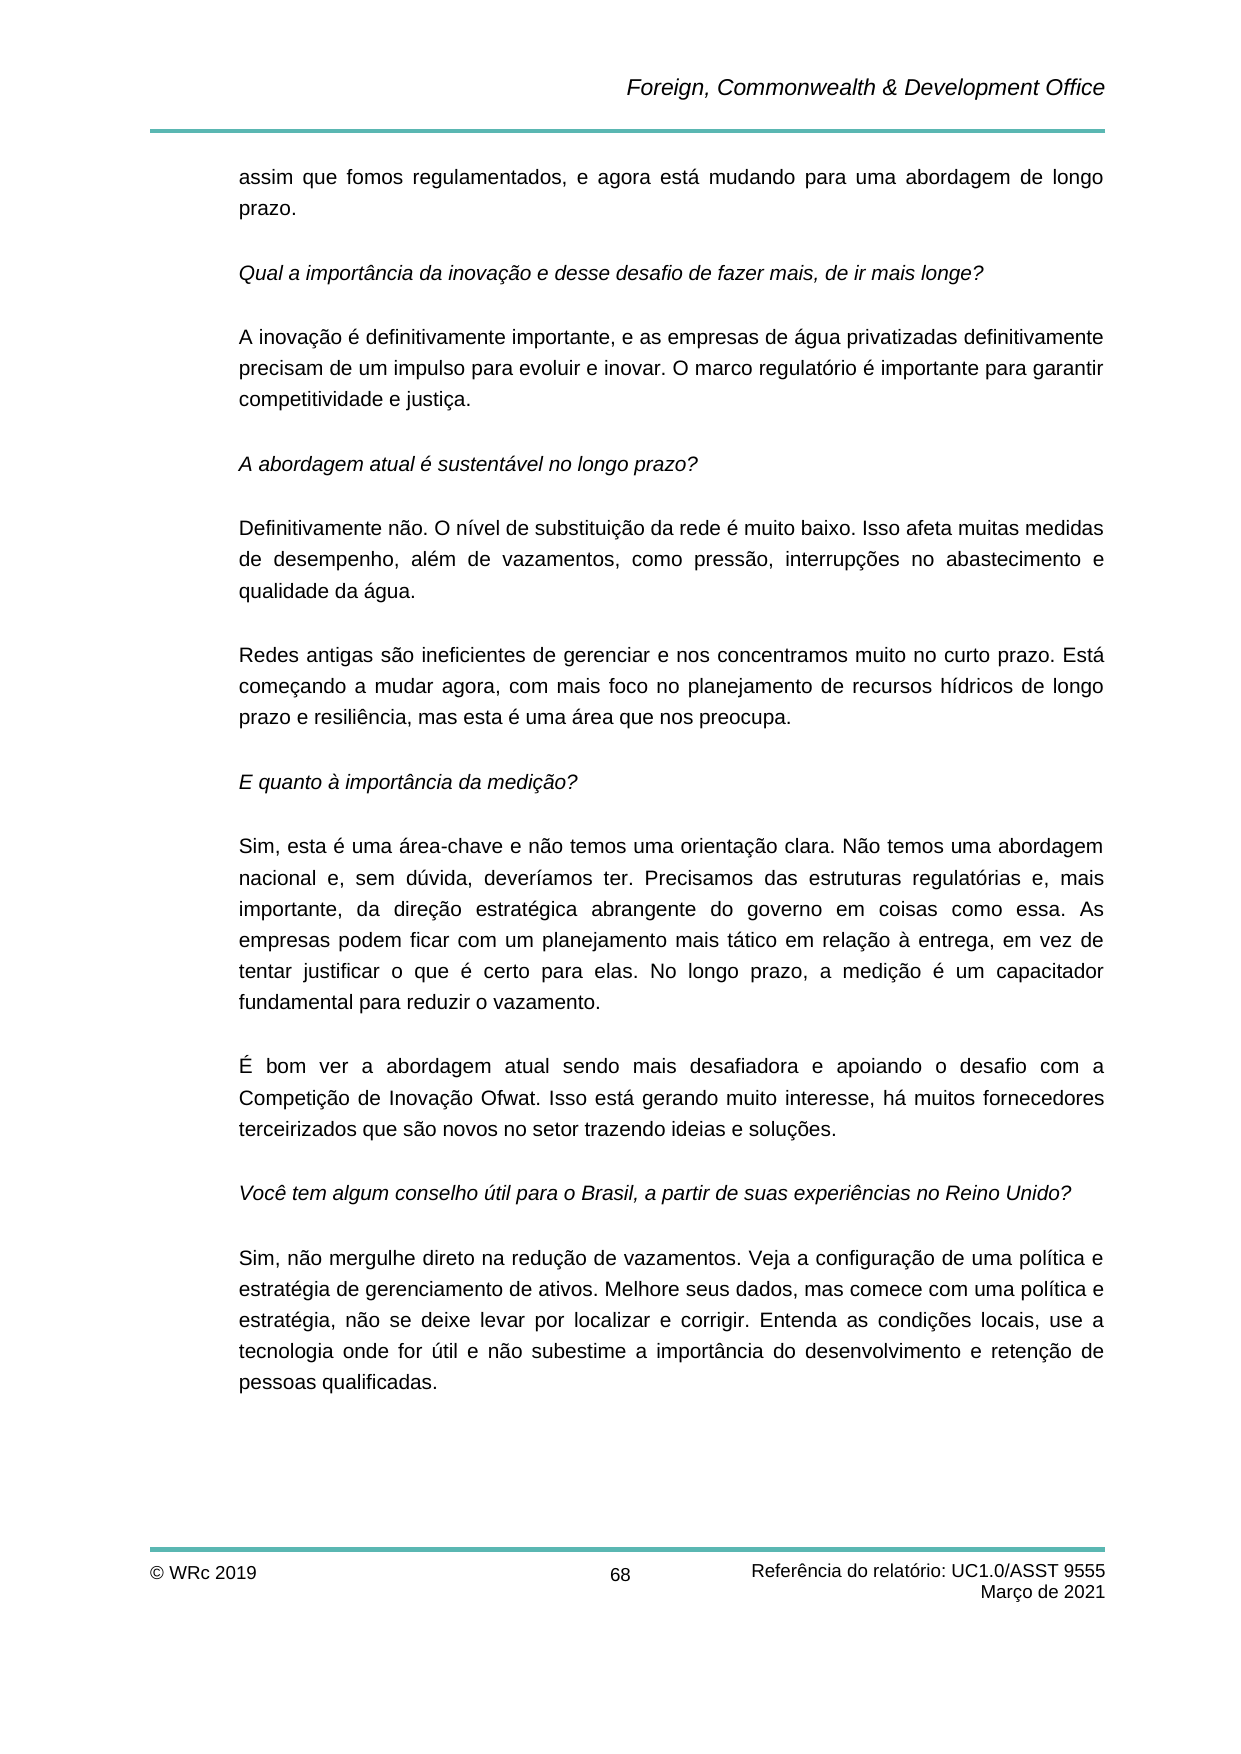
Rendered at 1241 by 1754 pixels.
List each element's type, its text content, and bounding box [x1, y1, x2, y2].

text Redes antigas são ineficientes de gerenciar e nos concentramos muito no curto prazo. Está começando a mudar agora, com mais foco no planejamento de recursos hídricos de longo prazo e resiliência, mas esta é uma área que nos preocupa. [239, 643, 1105, 729]
text Sim, não mergulhe direto na redução de vazamentos. Veja a configuração de uma política e estratégia de gerenciamento de ativos. Melhore seus dados, mas comece com uma política e estratégia, não se deixe levar por localizar e corrigir. Entenda as condições locais, use a tecnologia onde for útil e não subestime a importância do desenvolvimento e retenção de pessoas qualificadas. [239, 1246, 1105, 1394]
text A inovação é definitivamente importante, e as empresas de água privatizadas definitivamente precisam de um impulso para evoluir e inovar. O marco regulatório é importante para garantir competitividade e justiça. [239, 325, 1105, 411]
text assim que fomos regulamentados, e agora está mudando para uma abordagem de longo prazo. [239, 165, 1105, 220]
text Definitivamente não. O nível de substituição da rede é muito baixo. Isso afeta muitas medidas de desempenho, além de vazamentos, como pressão, interrupções no abastecimento e qualidade da água. [239, 516, 1105, 602]
text Você tem algum conselho útil para o Brasil, a partir de suas experiências no Reino Unido? [239, 1181, 1105, 1205]
text Sim, esta é uma área-chave e não temos uma orientação clara. Não temos uma abordagem nacional e, sem dúvida, deveríamos ter. Precisamos das estruturas regulatórias e, mais importante, da direção estratégica abrangente do governo em coisas como essa. As empresas podem ficar com um planejamento mais tático em relação à entrega, em vez de tentar justificar o que é certo para elas. No longo prazo, a medição é um capacitador fundamental para reduzir o vazamento. [239, 834, 1105, 1014]
text A abordagem atual é sustentável no longo prazo? [239, 452, 1105, 476]
text Qual a importância da inovação e desse desafio de fazer mais, de ir mais longe? [239, 260, 1105, 284]
text É bom ver a abordagem atual sendo mais desafiadora e apoiando o desafio com a Competição de Inovação Ofwat. Isso está gerando muito interesse, há muitos fornecedores terceirizados que são novos no setor trazendo ideias e soluções. [239, 1054, 1105, 1141]
text E quanto à importância da medição? [239, 770, 1105, 794]
